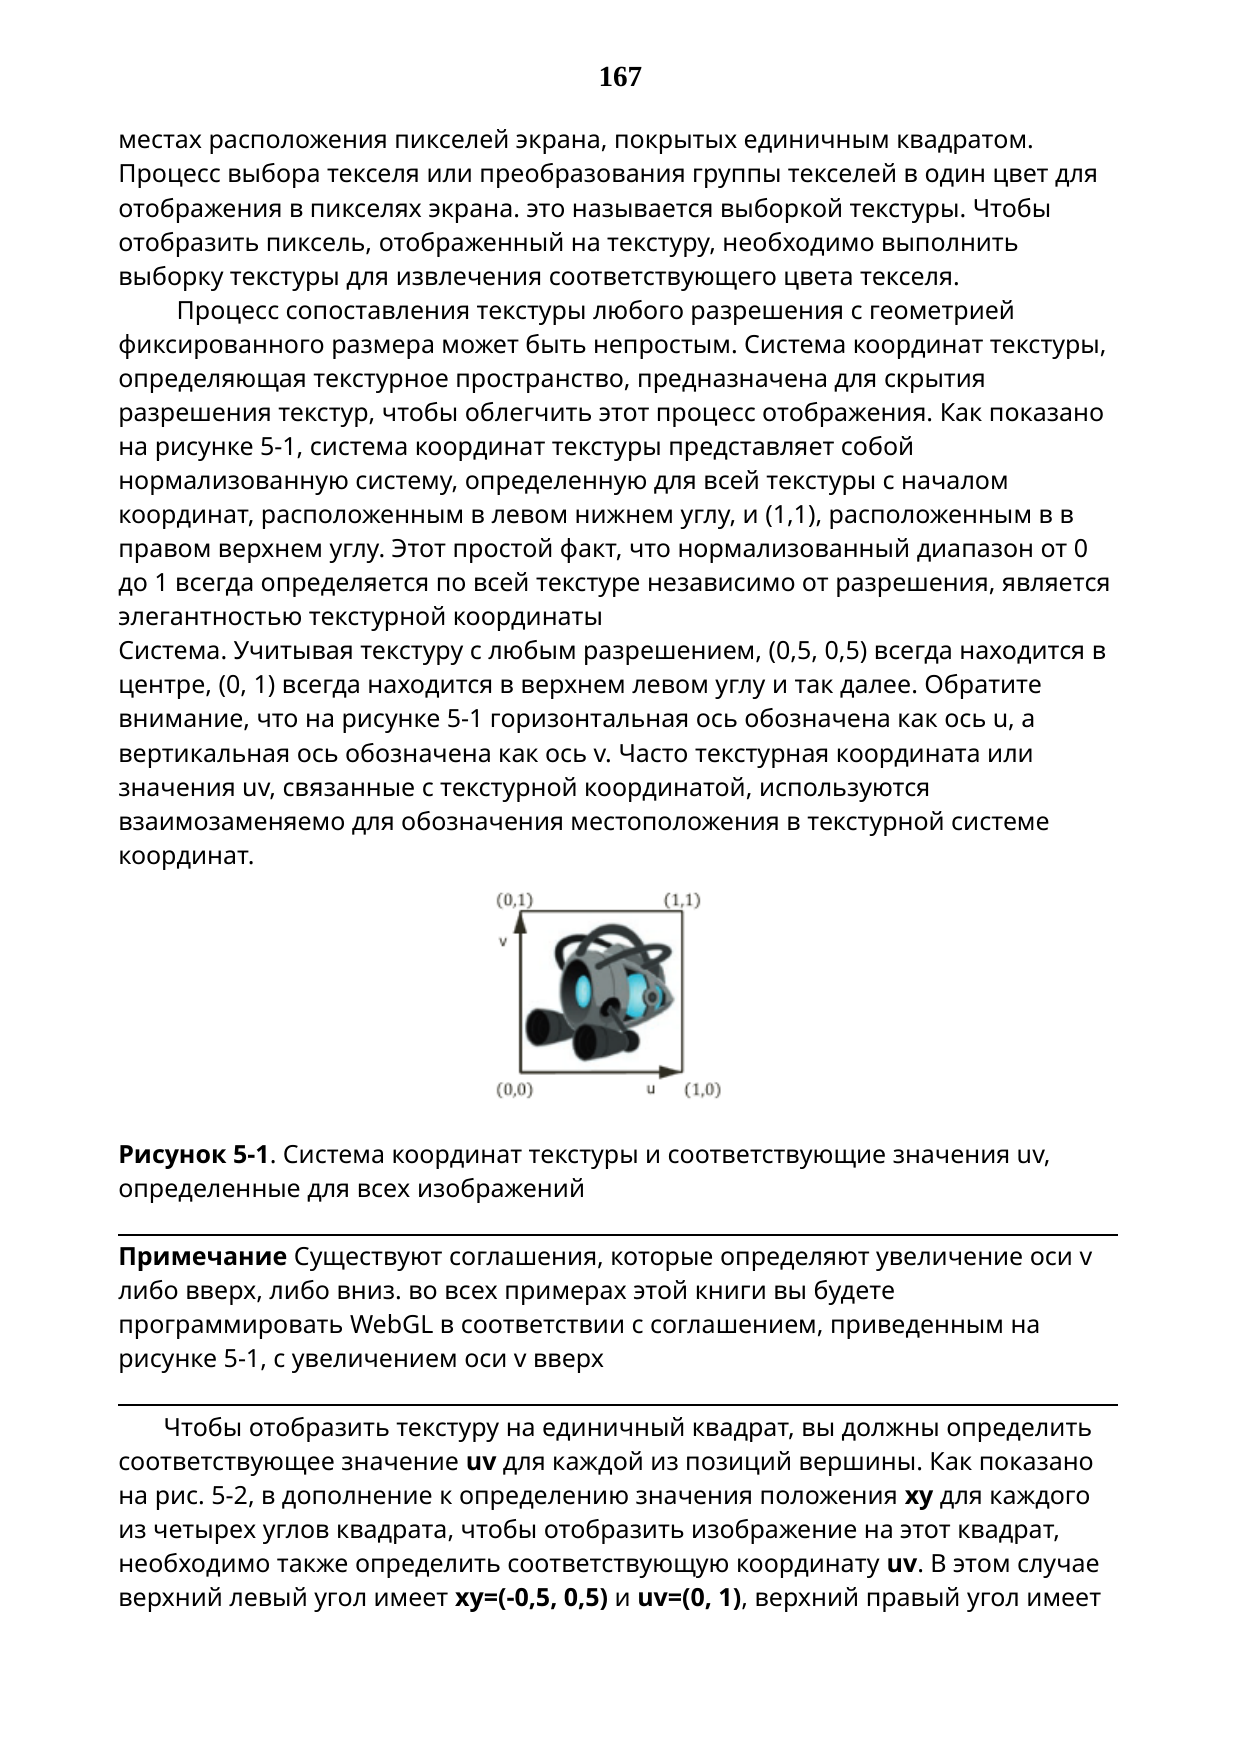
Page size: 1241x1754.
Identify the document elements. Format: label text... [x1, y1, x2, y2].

text Примечание Существуют соглашения, которые определяют увеличение оси v либо вверх, либо вниз. во всех примерах этой книги вы будете программировать WebGL в соответствии с соглашением, приведенным на рисунке 5-1, с увеличением оси v вверх [118, 1239, 1122, 1375]
text местах расположения пикселей экрана, покрытых единичным квадратом. Процесс выбора текселя или преобразования группы текселей в один цвет для отображения в пикселях экрана. это называется выборкой текстуры. Чтобы отобразить пиксель, отображенный на текстуру, необходимо выполнить выборку текстуры для извлечения соответствующего цвета текселя. [118, 122, 1122, 292]
text Рисунок 5-1. Система координат текстуры и соответствующие значения uv, определенные для всех изображений [118, 1137, 1122, 1205]
picture [492, 879, 727, 1103]
text Процесс сопоставления текстуры любого разрешения с геометрией фиксированного размера может быть непростым. Система координат текстуры, определяющая текстурное пространство, предназначена для скрытия разрешения текстур, чтобы облегчить этот процесс отображения. Как показано на рисунке 5-1, система координат текстуры представляет собой нормализованную систему, определенную для всей текстуры с началом координат, расположенным в левом нижнем углу, и (1,1), расположенным в в правом верхнем углу. Этот простой факт, что нормализованный диапазон от 0 до 1 всегда определяется по всей текстуре независимо от разрешения, является элегантностью текстурной координаты [118, 292, 1122, 633]
text Чтобы отобразить текстуру на единичный квадрат, вы должны определить соответствующее значение uv для каждой из позиций вершины. Как показано на рис. 5-2, в дополнение к определению значения положения xy для каждого из четырех углов квадрата, чтобы отобразить изображение на этот квадрат, необходимо также определить соответствующую координату uv. В этом случае верхний левый угол имеет xy=(-0,5, 0,5) и uv=(0, 1), верхний правый угол имеет [118, 1409, 1122, 1613]
text Система. Учитывая текстуру с любым разрешением, (0,5, 0,5) всегда находится в центре, (0, 1) всегда находится в верхнем левом углу и так далее. Обратите внимание, что на рисунке 5-1 горизонтальная ось обозначена как ось u, а вертикальная ось обозначена как ось v. Часто текстурная координата или значения uv, связанные с текстурной координатой, используются взаимозаменяемо для обозначения местоположения в текстурной системе координат. [118, 633, 1122, 871]
